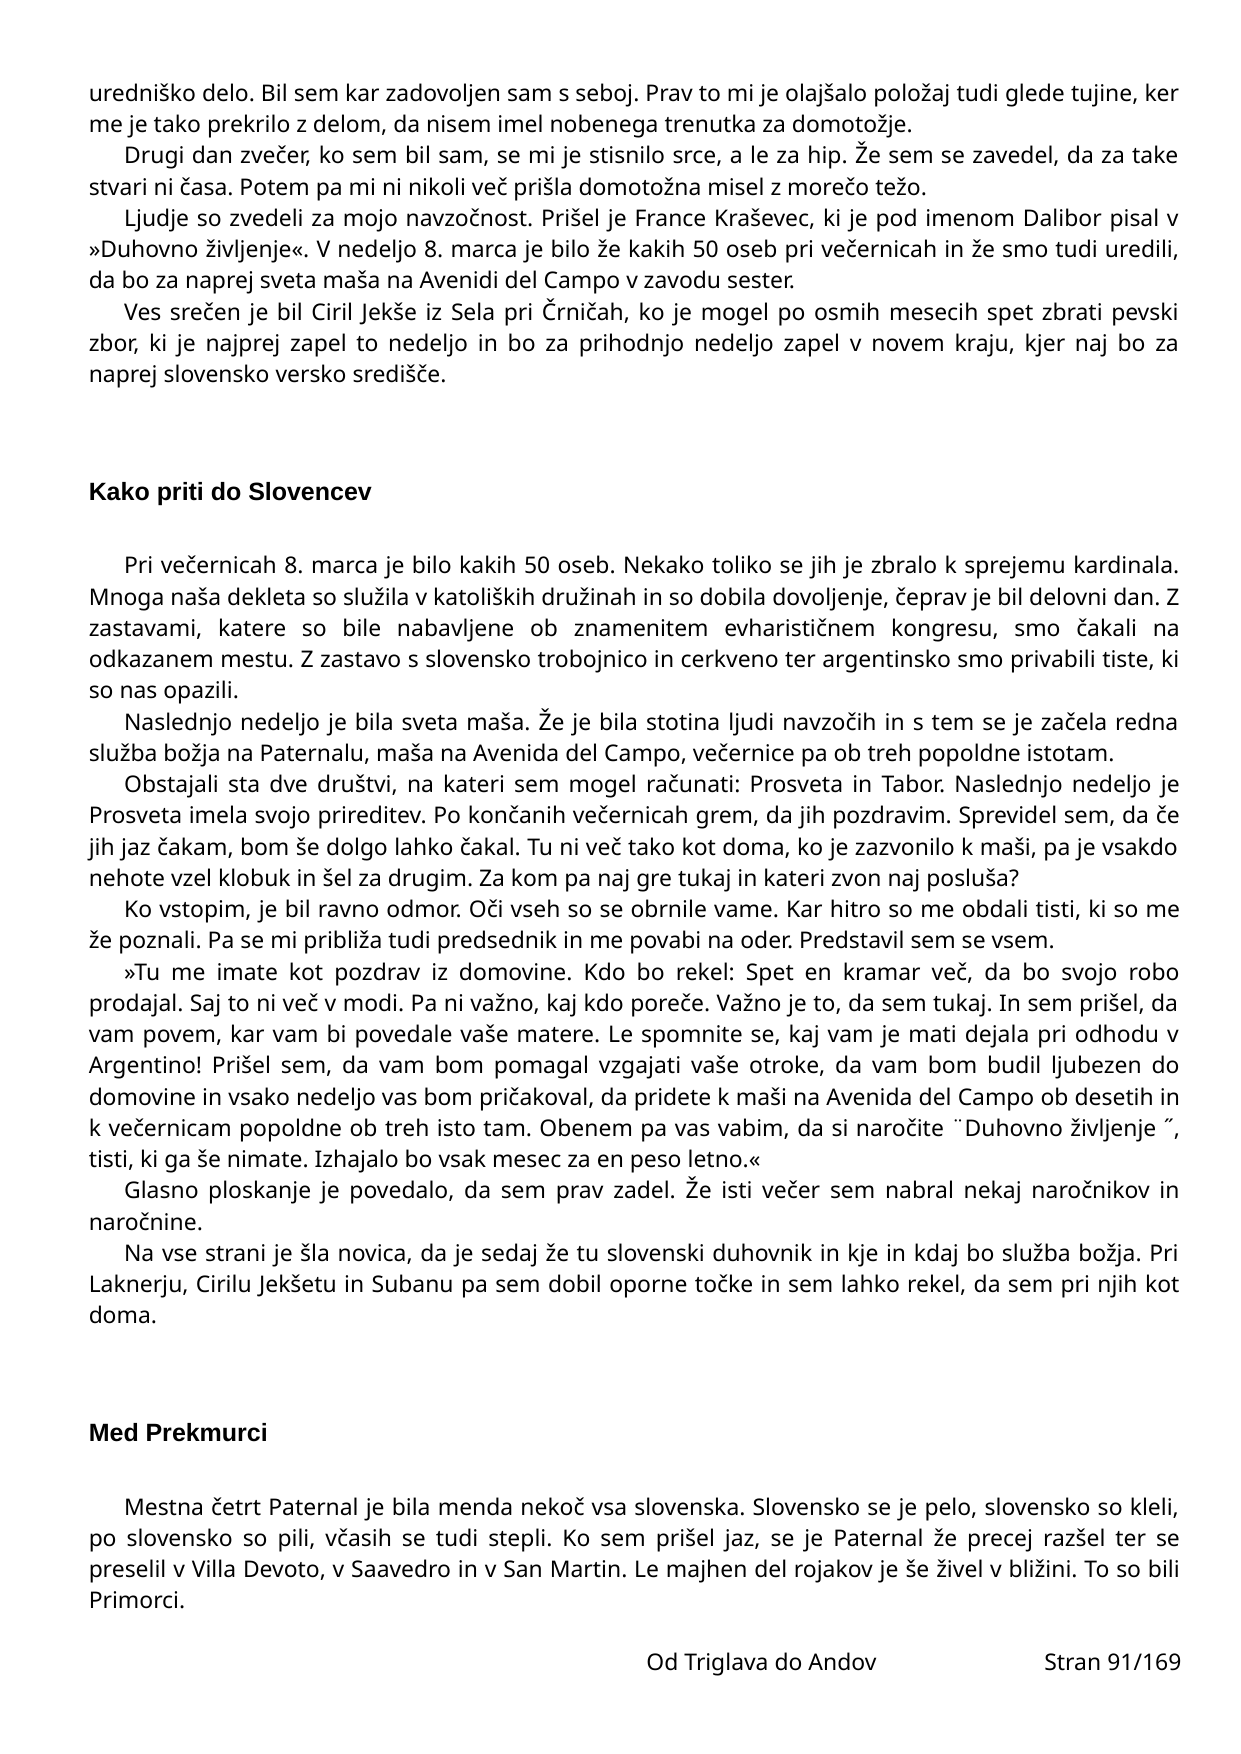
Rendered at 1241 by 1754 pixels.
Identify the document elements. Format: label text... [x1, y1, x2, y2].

text Mestna četrt Paternal je bila menda nekoč vsa slovenska. Slovensko se je pelo, slovensko so kleli, po slovensko so pili, včasih se tudi stepli. Ko sem prišel jaz, se je Paternal že precej razšel ter se preselil v Villa Devoto, v Saavedro in v San Martin. Le majhen del rojakov je še živel v bližini. To so bili Primorci. [88, 1491, 1181, 1616]
text Ko vstopim, je bil ravno odmor. Oči vseh so se obrnile vame. Kar hitro so me obdali tisti, ki so me že poznali. Pa se mi približa tudi predsednik in me povabi na oder. Predstavil sem se vsem. [88, 893, 1181, 956]
text Obstajali sta dve društvi, na kateri sem mogel računati: Prosveta in Tabor. Naslednjo nedeljo je Prosveta imela svojo prireditev. Po končanih večernicah grem, da jih pozdravim. Sprevidel sem, da če jih jaz čakam, bom še dolgo lahko čakal. Tu ni več tako kot doma, ko je zazvonilo k maši, pa je vsakdo nehote vzel klobuk in šel za drugim. Za kom pa naj gre tukaj in kateri zvon naj posluša? [88, 768, 1181, 893]
subtitle Med Prekmurci [88, 1418, 1181, 1447]
subtitle Kako priti do Slovencev [88, 477, 1181, 506]
text Na vse strani je šla novica, da je sedaj že tu slovenski duhovnik in kje in kdaj bo služba božja. Pri Laknerju, Cirilu Jekšetu in Subanu pa sem dobil oporne točke in sem lahko rekel, da sem pri njih kot doma. [88, 1237, 1181, 1331]
text Ves srečen je bil Ciril Jekše iz Sela pri Črničah, ko je mogel po osmih mesecih spet zbrati pevski zbor, ki je najprej zapel to nedeljo in bo za prihodnjo nedeljo zapel v novem kraju, kjer naj bo za naprej slovensko versko središče. [88, 296, 1181, 389]
text Glasno ploskanje je povedalo, da sem prav zadel. Že isti večer sem nabral nekaj naročnikov in naročnine. [88, 1174, 1181, 1237]
text uredniško delo. Bil sem kar zadovoljen sam s seboj. Prav to mi je olajšalo položaj tudi glede tujine, ker me je tako prekrilo z delom, da nisem imel nobenega trenutka za domotožje. [88, 77, 1181, 139]
text »Tu me imate kot pozdrav iz domovine. Kdo bo rekel: Spet en kramar več, da bo svojo robo prodajal. Saj to ni več v modi. Pa ni važno, kaj kdo poreče. Važno je to, da sem tukaj. In sem prišel, da vam povem, kar vam bi povedale vaše matere. Le spomnite se, kaj vam je mati dejala pri odhodu v Argentino! Prišel sem, da vam bom pomagal vzgajati vaše otroke, da vam bom budil ljubezen do domovine in vsako nedeljo vas bom pričakoval, da pridete k maši na Avenida del Campo ob desetih in k večernicam popoldne ob treh isto tam. Obenem pa vas vabim, da si naročite ¨Duhovno življenje ˝, tisti, ki ga še nimate. Izhajalo bo vsak mesec za en peso letno.« [88, 956, 1181, 1174]
text Drugi dan zvečer, ko sem bil sam, se mi je stisnilo srce, a le za hip. Že sem se zavedel, da za take stvari ni časa. Potem pa mi ni nikoli več prišla domotožna misel z morečo težo. [88, 139, 1181, 202]
text Naslednjo nedeljo je bila sveta maša. Že je bila stotina ljudi navzočih in s tem se je začela redna služba božja na Paternalu, maša na Avenida del Campo, večernice pa ob treh popoldne istotam. [88, 706, 1181, 768]
text Pri večernicah 8. marca je bilo kakih 50 oseb. Nekako toliko se jih je zbralo k sprejemu kardinala. Mnoga naša dekleta so služila v katoliških družinah in so dobila dovoljenje, čeprav je bil delovni dan. Z zastavami, katere so bile nabavljene ob znamenitem evharističnem kongresu, smo čakali na odkazanem mestu. Z zastavo s slovensko trobojnico in cerkveno ter argentinsko smo privabili tiste, ki so nas opazili. [88, 549, 1181, 706]
text Ljudje so zvedeli za mojo navzočnost. Prišel je France Kraševec, ki je pod imenom Dalibor pisal v »Duhovno življenje«. V nedeljo 8. marca je bilo že kakih 50 oseb pri večernicah in že smo tudi uredili, da bo za naprej sveta maša na Avenidi del Campo v zavodu sester. [88, 202, 1181, 296]
